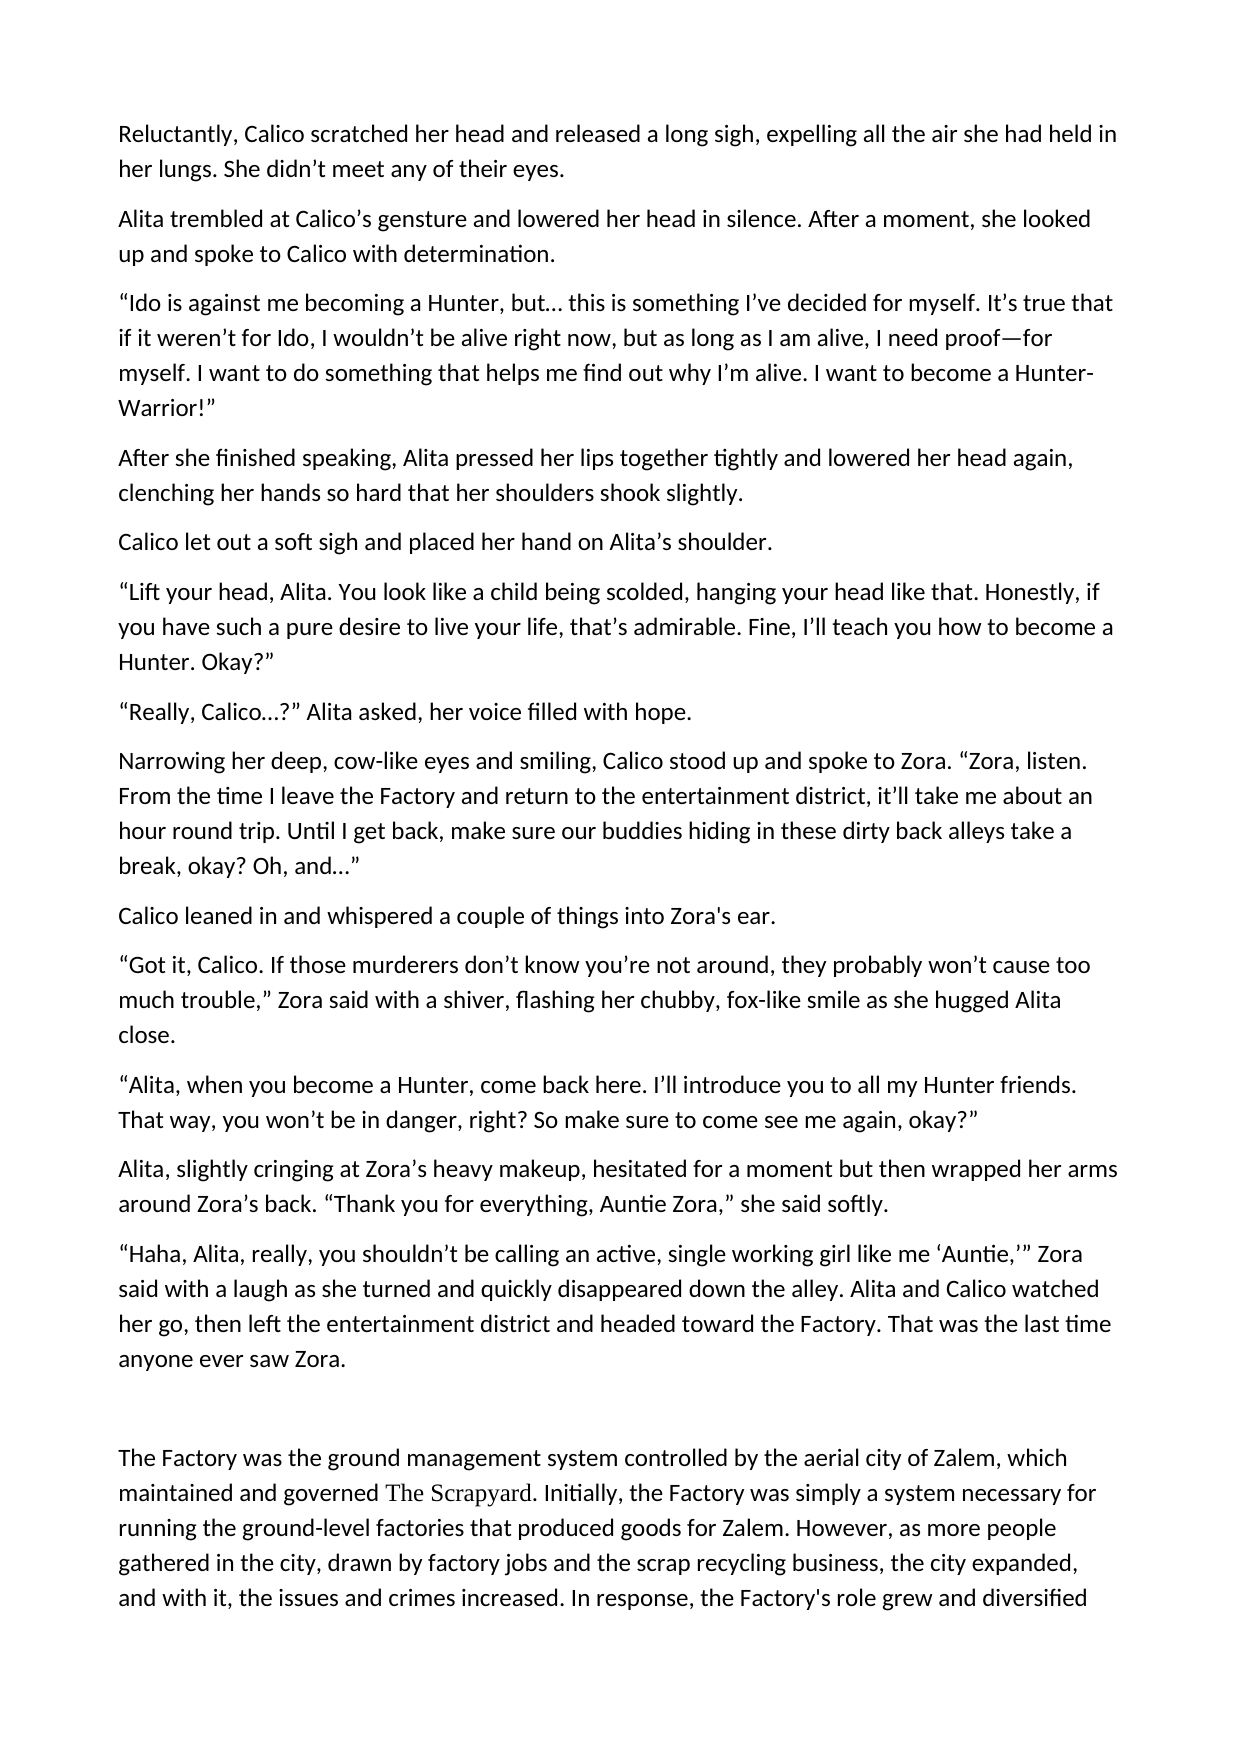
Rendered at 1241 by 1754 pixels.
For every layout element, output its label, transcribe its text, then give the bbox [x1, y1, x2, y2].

text “Really, Calico…?” Alita asked, her voice filled with hope. [118, 696, 1122, 726]
text “Got it, Calico. If those murderers don’t know you’re not around, they probably won’t cause too much trouble,” Zora said with a shiver, flashing her chubby, fox-like smile as she hugged Alita close. [118, 949, 1122, 1050]
text “Lift your head, Alita. You look like a child being scolded, hanging your head like that. Honestly, if you have such a pure desire to live your life, that’s admirable. Fine, I’ll teach you how to become a Hunter. Okay?” [118, 576, 1122, 677]
text Calico let out a soft sigh and placed her hand on Alita’s shoulder. [118, 526, 1122, 557]
text The Factory was the ground management system controlled by the aerial city of Zalem, which maintained and governed The Scrapyard. Initially, the Factory was simply a system necessary for running the ground-level factories that produced goods for Zalem. However, as more people gathered in the city, drawn by factory jobs and the scrap recycling business, the city expanded, and with it, the issues and crimes increased. In response, the Factory's role grew and diversified [118, 1442, 1122, 1613]
text “Haha, Alita, really, you shouldn’t be calling an active, single working girl like me ‘Auntie,’” Zora said with a laugh as she turned and quickly disappeared down the alley. Alita and Calico watched her go, then left the entertainment district and headed toward the Factory. That was the last time anyone ever saw Zora. [118, 1238, 1122, 1374]
text “Alita, when you become a Hunter, come back here. I’ll introduce you to all my Hunter friends. That way, you won’t be in danger, right? So make sure to come see me again, okay?” [118, 1069, 1122, 1134]
text After she finished speaking, Alita pressed her lips together tightly and lowered her head again, clenching her hands so hard that her shoulders shook slightly. [118, 442, 1122, 507]
text Calico leaned in and whispered a couple of things into Zora's ear. [118, 900, 1122, 930]
text Alita trembled at Calico’s gensture and lowered her head in silence. After a moment, she looked up and spoke to Calico with determination. [118, 203, 1122, 268]
text “Ido is against me becoming a Hunter, but… this is something I’ve decided for myself. It’s true that if it weren’t for Ido, I wouldn’t be alive right now, but as long as I am alive, I need proof—for myself. I want to do something that helps me find out why I’m alive. I want to become a Hunter-Warrior!” [118, 287, 1122, 423]
text Narrowing her deep, cow-like eyes and smiling, Calico stood up and spoke to Zora. “Zora, listen. From the time I leave the Factory and return to the entertainment district, it’ll take me about an hour round trip. Until I get back, make sure our buddies hiding in these dirty back alleys take a break, okay? Oh, and…” [118, 745, 1122, 881]
text Alita, slightly cringing at Zora’s heavy makeup, hesitated for a moment but then wrapped her arms around Zora’s back. “Thank you for everything, Auntie Zora,” she said softly. [118, 1153, 1122, 1219]
text Reluctantly, Calico scratched her head and released a long sigh, expelling all the air she had held in her lungs. She didn’t meet any of their eyes. [118, 118, 1122, 184]
